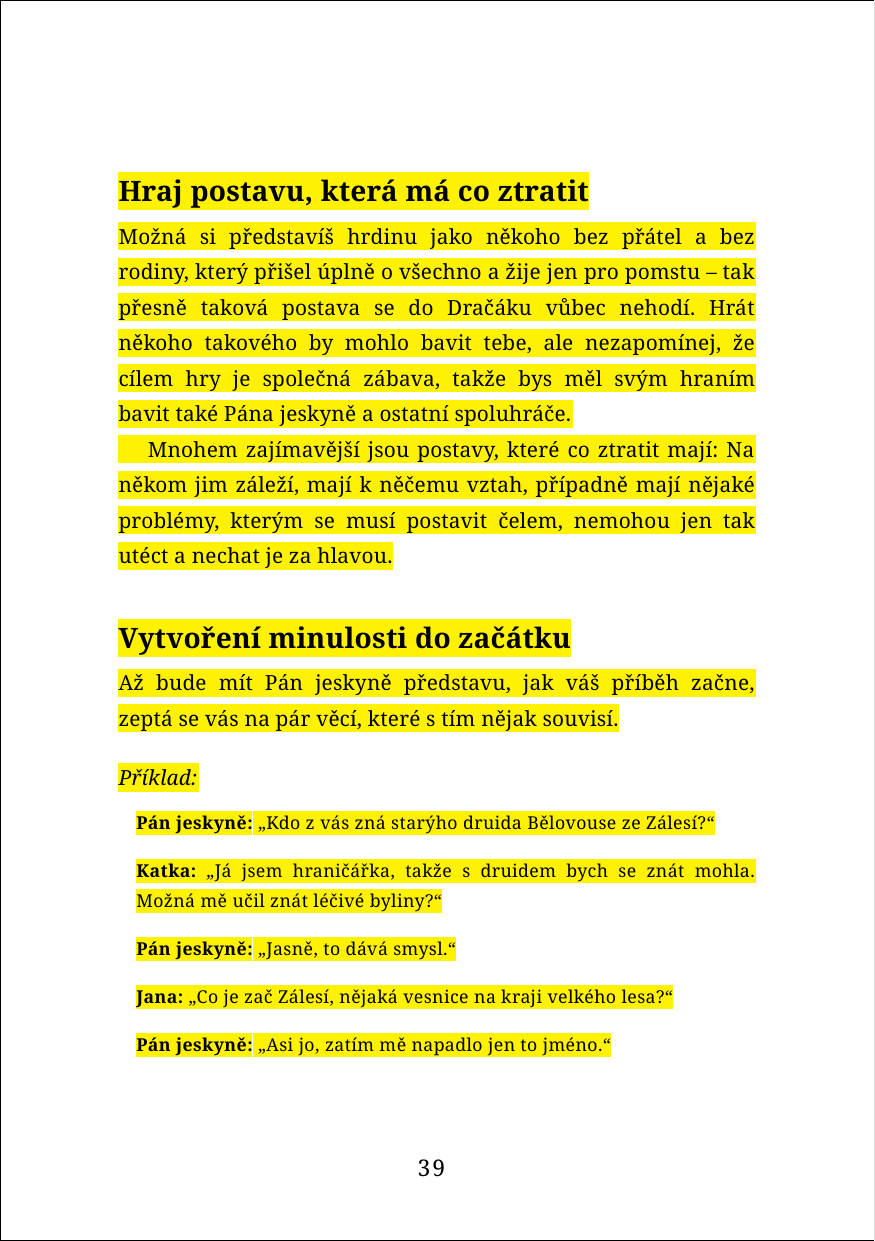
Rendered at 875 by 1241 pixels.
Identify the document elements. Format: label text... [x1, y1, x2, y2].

text Katka: „Já jsem hraničářka, takže s druidem bych se znát mohla. Možná mě učil znát léčivé byliny?“ [136, 858, 756, 913]
text Jana: „Co je zač Zálesí, nějaká vesnice na kraji velkého lesa?“ [136, 984, 756, 1009]
subtitle Vytvoření minulosti do začátku [118, 618, 756, 657]
subtitle Hraj postavu, která má co ztratit [118, 172, 756, 210]
text Pán jeskyně: „Asi jo, zatím mě napadlo jen to jméno.“ [136, 1032, 756, 1057]
text Příklad: [118, 763, 756, 792]
text Až bude mít Pán jeskyně představu, jak váš příběh začne, zeptá se vás na pár věcí, které s tím nějak souvisí. [118, 668, 756, 732]
text Možná si představíš hrdinu jako někoho bez přátel a bez rodiny, který přišel úplně o všechno a žije jen pro pomstu – tak přesně taková postava se do Dračáku vůbec nehodí. Hrát někoho takového by mohlo bavit tebe, ale nezapomínej, že cílem hry je společná zábava, takže bys měl svým hraním bavit také Pána jeskyně a ostatní spoluhráče. Mnohem zajímavější jsou postavy, které co ztratit mají: Na někom jim záleží, mají k něčemu vztah, případně mají nějaké problémy, kterým se musí postavit čelem, nemohou jen tak utéct a nechat je za hlavou. [118, 222, 756, 570]
text Pán jeskyně: „Jasně, to dává smysl.“ [136, 937, 756, 961]
text Pán jeskyně: „Kdo z vás zná starýho druida Bělovouse ze Zálesí?“ [136, 811, 756, 835]
